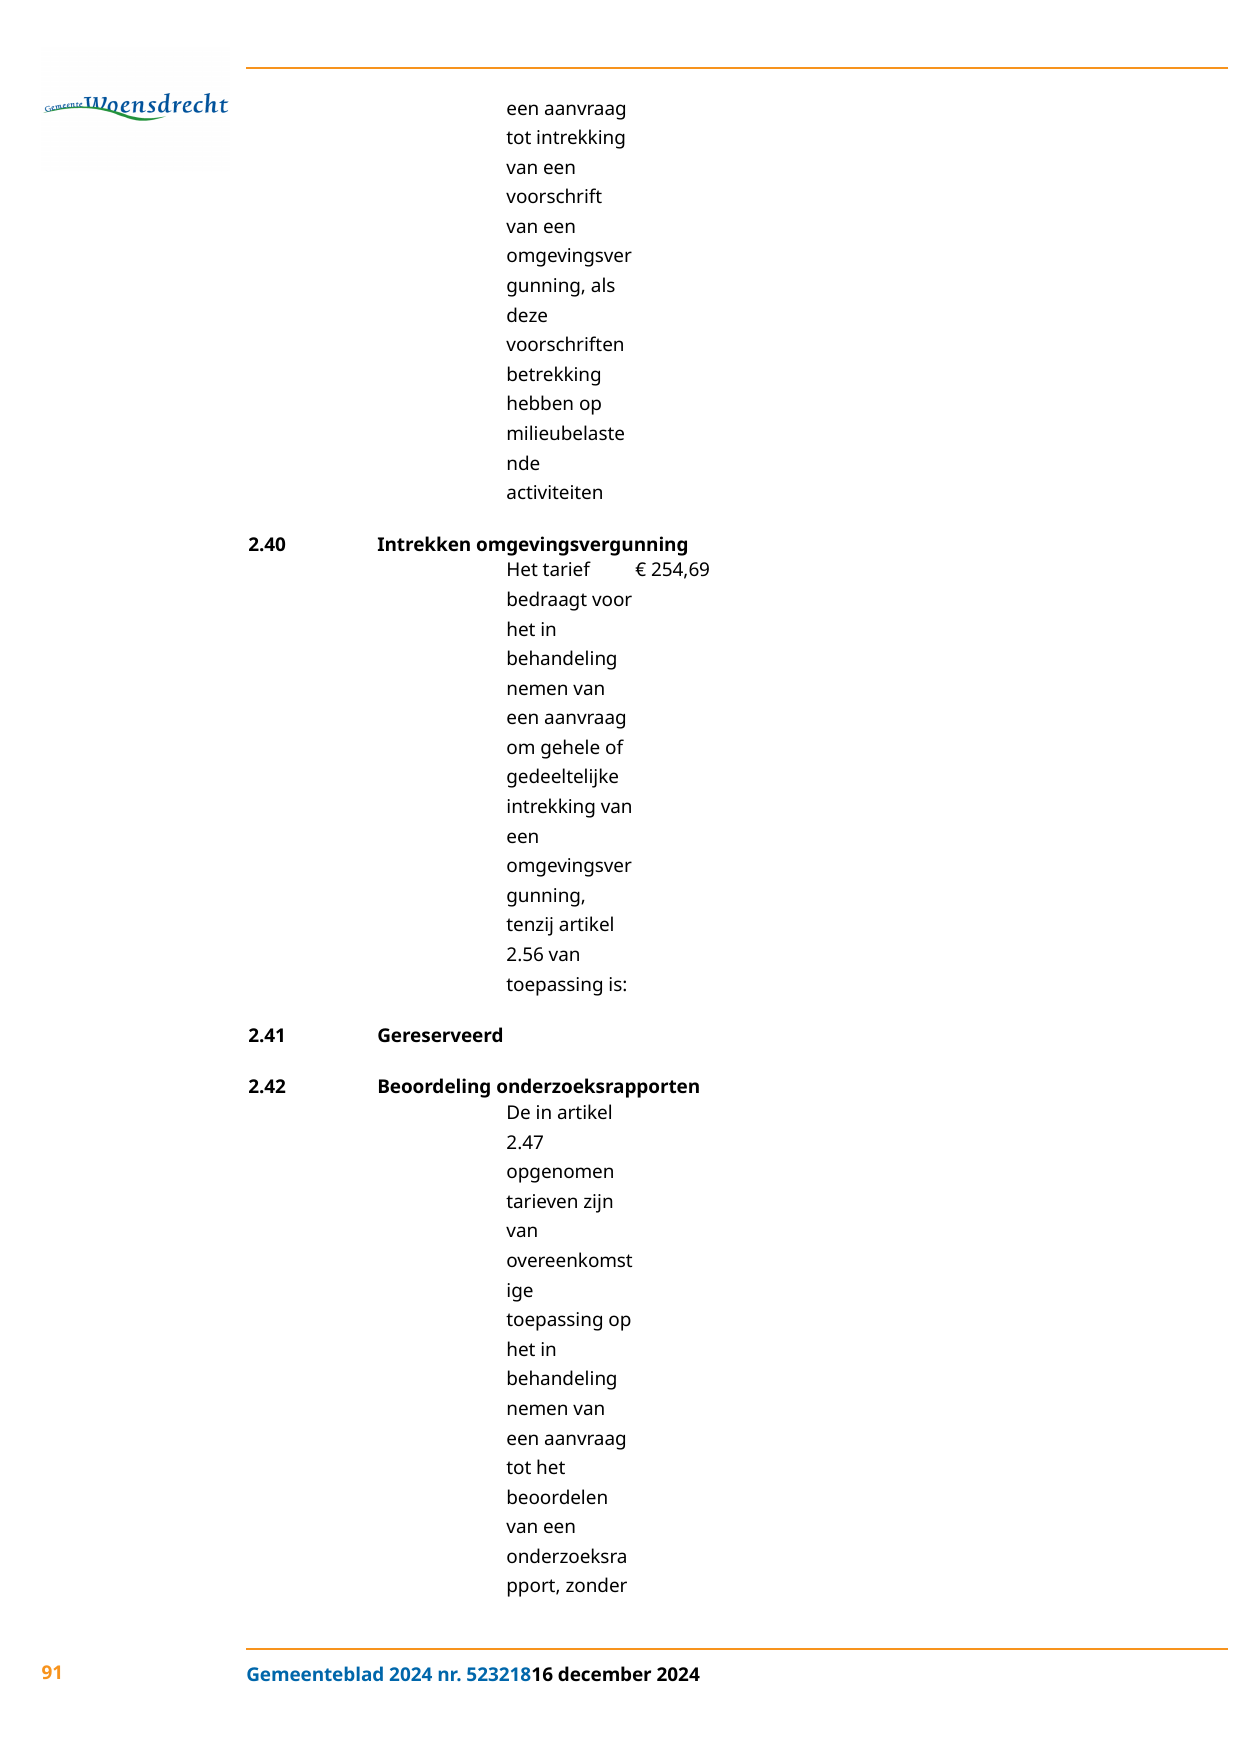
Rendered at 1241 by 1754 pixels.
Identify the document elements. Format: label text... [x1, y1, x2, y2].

table_cell [764, 505, 1022, 531]
table_cell [1023, 95, 1152, 505]
table_cell Het tarief bedraagt voor het in behandeling nemen van een aanvraag om gehele of gedeeltelijke intrekking van een omgevingsvergunning, tenzij artikel 2.56 van toepassing is: [506, 557, 635, 996]
table_cell Beoordeling onderzoeksrapporten [377, 1074, 893, 1099]
table_cell [248, 557, 377, 996]
table_cell [894, 531, 1152, 557]
table_cell [764, 1048, 1022, 1074]
table_cell [248, 95, 377, 505]
table_cell € 254,69 [635, 557, 764, 996]
table_cell [248, 1099, 377, 1598]
table_cell [506, 996, 635, 1022]
table_cell [1023, 996, 1152, 1022]
table_cell 2.41 [248, 1022, 377, 1048]
table_cell [764, 557, 1022, 996]
table_cell [377, 1048, 506, 1074]
table_cell [1023, 505, 1152, 531]
table_cell [635, 505, 764, 531]
picture [41, 47, 231, 172]
table_cell De in artikel 2.47 opgenomen tarieven zijn van overeenkomstige toepassing op het in behandeling nemen van een aanvraag tot het beoordelen van een onderzoeksrapport, zonder [506, 1099, 635, 1598]
table_cell [894, 1074, 1152, 1099]
table_cell [1023, 557, 1152, 996]
table_cell Gereserveerd [377, 1022, 893, 1048]
table_cell [377, 557, 506, 996]
table_cell [248, 505, 377, 531]
table_cell [506, 505, 635, 531]
table_cell [764, 95, 1022, 505]
table_cell [1023, 1099, 1152, 1598]
table_cell [635, 1048, 764, 1074]
table_cell [506, 1048, 635, 1074]
table_cell [635, 996, 764, 1022]
table_cell [377, 95, 506, 505]
table_cell [635, 1099, 764, 1598]
table_cell 2.40 [248, 531, 377, 557]
table_cell een aanvraag tot intrekking van een voorschrift van een omgevingsvergunning, als deze voorschriften betrekking hebben op milieubelastende activiteiten [506, 95, 635, 505]
table_cell 2.42 [248, 1074, 377, 1099]
table_cell [248, 1048, 377, 1074]
table_cell [764, 1099, 1022, 1598]
table_cell Intrekken omgevingsvergunning [377, 531, 893, 557]
table_cell [248, 996, 377, 1022]
table_cell [764, 996, 1022, 1022]
table_cell [894, 1022, 1152, 1048]
table_cell [1023, 1048, 1152, 1074]
table_cell [377, 1099, 506, 1598]
table_cell [377, 505, 506, 531]
table_cell [377, 996, 506, 1022]
table_cell [635, 95, 764, 505]
